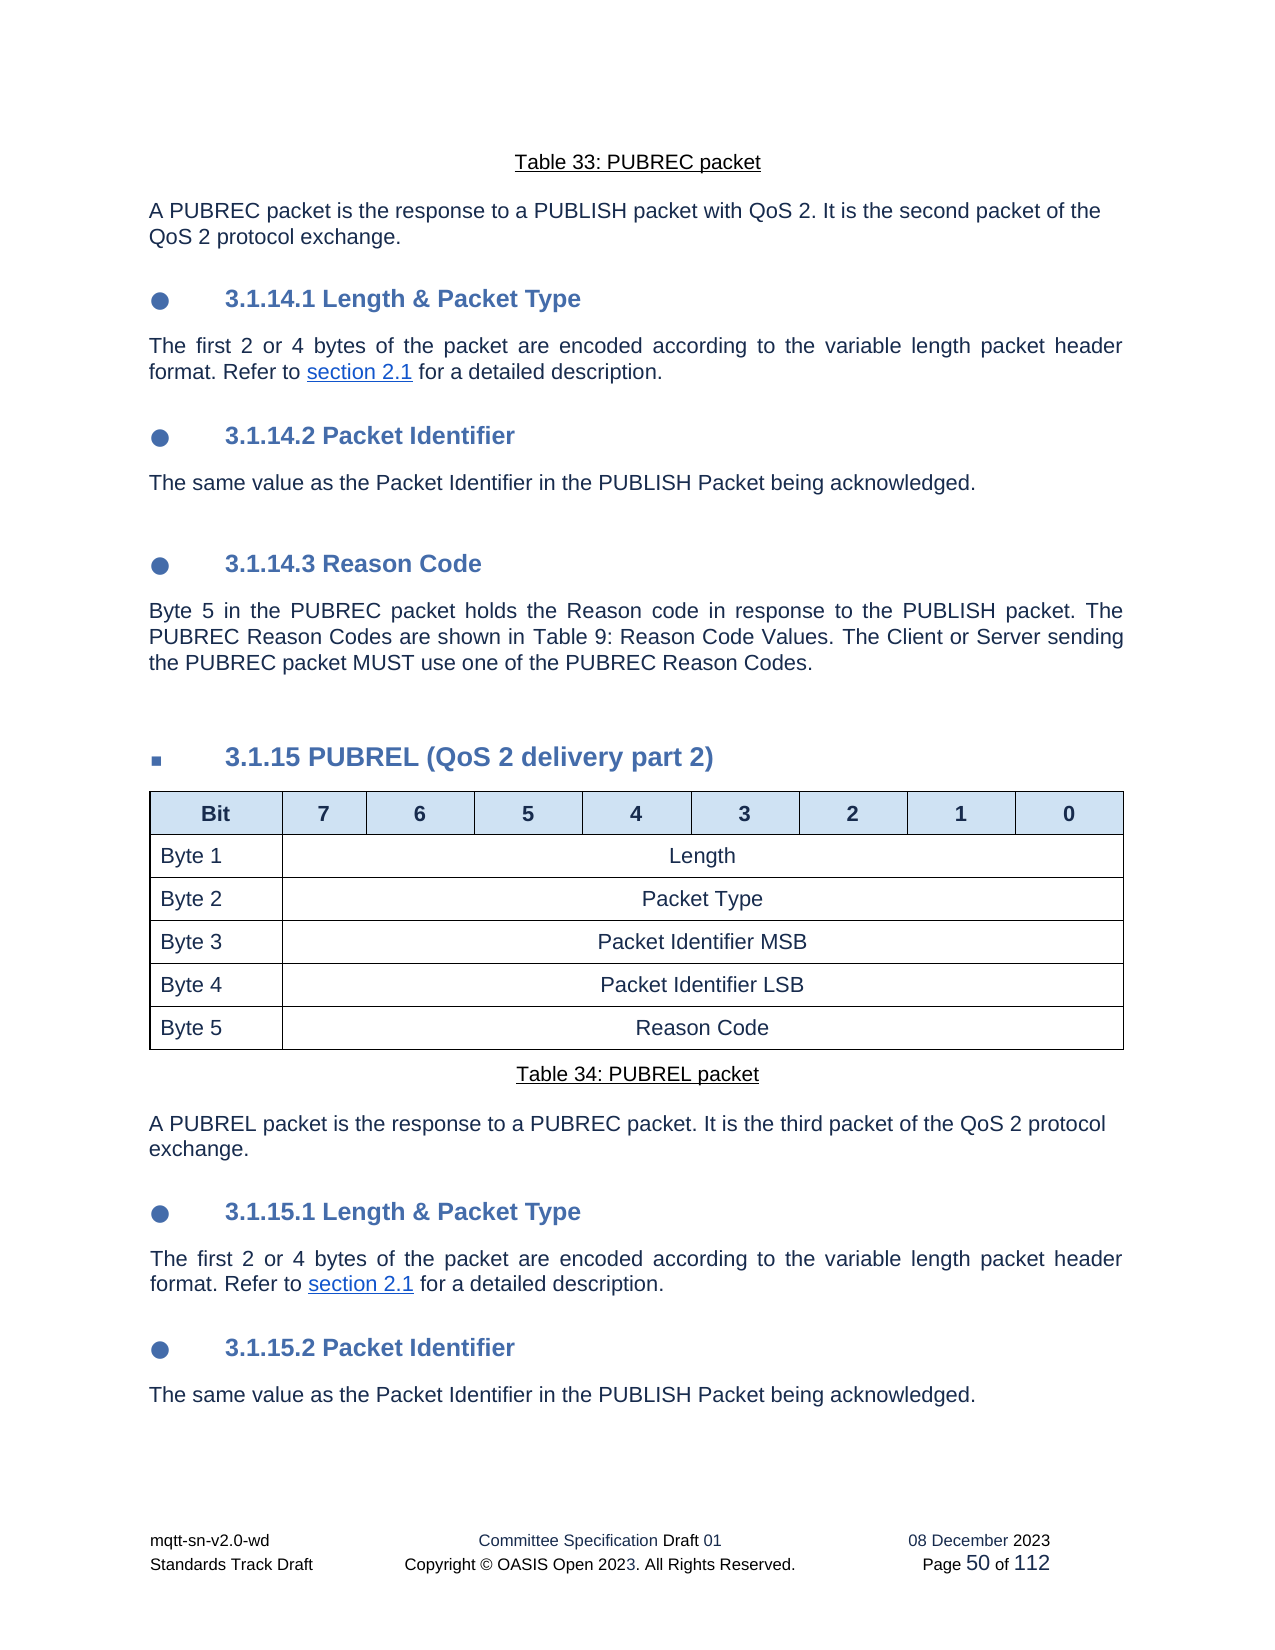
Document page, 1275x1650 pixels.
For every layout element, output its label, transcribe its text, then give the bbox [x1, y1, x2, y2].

table_header 1 [908, 792, 1015, 834]
table_cell Packet Identifier LSB [283, 964, 1123, 1006]
table_cell Byte 4 [151, 964, 282, 1006]
table_header Bit [151, 792, 282, 834]
table_cell Byte 1 [151, 835, 282, 877]
subtitle 3.1.14.3 Reason Code [150, 539, 1124, 586]
subtitle 3.1.14.1 Length & Packet Type [150, 274, 1124, 321]
table_cell Byte 5 [151, 1007, 282, 1048]
table_header 0 [1016, 792, 1123, 834]
text Table 34: PUBREL packet [150, 1062, 1125, 1086]
subtitle 3.1.15.1 Length & Packet Type [150, 1186, 1124, 1233]
text A PUBREL packet is the response to a PUBREC packet. It is the third packet of the QoS 2 protocol exchange. [148, 1111, 1124, 1161]
text A PUBREC packet is the response to a PUBLISH packet with QoS 2. It is the second packet of the QoS 2 protocol exchange. [148, 198, 1124, 249]
table_header 7 [283, 792, 366, 834]
table_header 6 [367, 792, 474, 834]
table_header 4 [583, 792, 691, 834]
subtitle 3.1.15 PUBREL (QoS 2 delivery part 2) [150, 738, 1124, 777]
table_cell Packet Identifier MSB [283, 921, 1123, 963]
text Table 33: PUBREC packet [150, 150, 1125, 174]
text The same value as the Packet Identifier in the PUBLISH Packet being acknowledged. [148, 1382, 1124, 1407]
table_cell Byte 3 [151, 921, 282, 963]
text Byte 5 in the PUBREC packet holds the Reason code in response to the PUBLISH packet. The PUBREC Reason Codes are shown in Table 9: Reason Code Values. The Client or Server sending the PUBREC packet MUST use one of the PUBREC Reason Codes. [148, 598, 1124, 675]
table_cell Packet Type [283, 878, 1123, 920]
table_header 2 [800, 792, 907, 834]
text The first 2 or 4 bytes of the packet are encoded according to the variable length packet header format. Refer to section 2.1 for a detailed description. [150, 1245, 1124, 1297]
text The same value as the Packet Identifier in the PUBLISH Packet being acknowledged. [148, 470, 1124, 495]
table_header 3 [692, 792, 799, 834]
table_cell Reason Code [283, 1007, 1123, 1048]
subtitle 3.1.15.2 Packet Identifier [150, 1322, 1124, 1369]
table_cell Length [283, 835, 1123, 877]
table_header 5 [475, 792, 582, 834]
text The first 2 or 4 bytes of the packet are encoded according to the variable length packet header format. Refer to section 2.1 for a detailed description. [148, 333, 1124, 384]
subtitle 3.1.14.2 Packet Identifier [150, 410, 1124, 457]
table_cell Byte 2 [151, 878, 282, 920]
